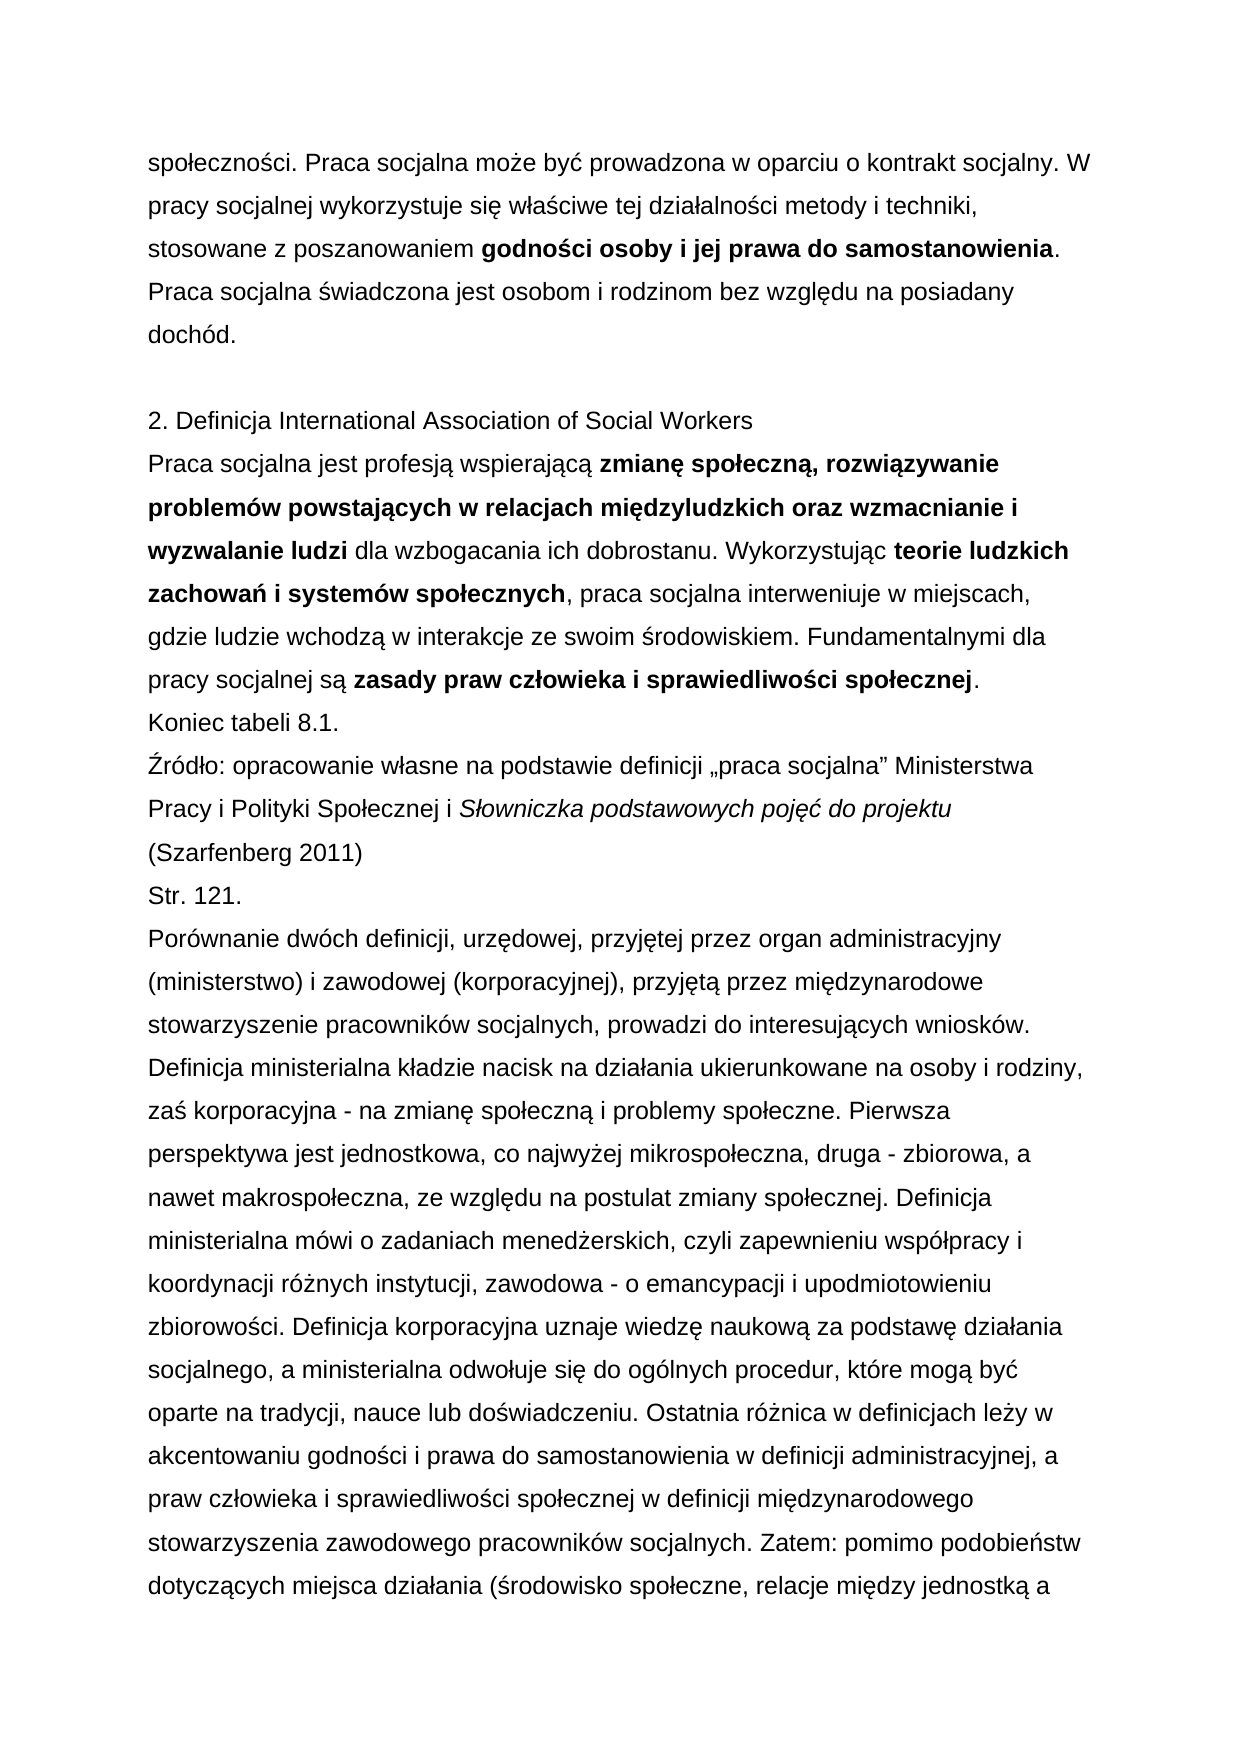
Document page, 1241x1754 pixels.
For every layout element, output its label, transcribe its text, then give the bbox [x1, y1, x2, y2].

text społeczności. Praca socjalna może być prowadzona w oparciu o kontrakt socjalny. W pracy socjalnej wykorzystuje się właściwe tej działalności metody i techniki, stosowane z poszanowaniem godności osoby i jej prawa do samostanowienia. Praca socjalna świadczona jest osobom i rodzinom bez względu na posiadany dochód. [148, 148, 1093, 349]
text Źródło: opracowanie własne na podstawie definicji „praca socjalna” Ministerstwa Pracy i Polityki Społecznej i Słowniczka podstawowych pojęć do projektu (Szarfenberg 2011) [148, 751, 1093, 866]
text Str. 121. [148, 881, 1093, 909]
text Porównanie dwóch definicji, urzędowej, przyjętej przez organ administracyjny (ministerstwo) i zawodowej (korporacyjnej), przyjętą przez międzynarodowe stowarzyszenie pracowników socjalnych, prowadzi do interesujących wniosków. Definicja ministerialna kładzie nacisk na działania ukierunkowane na osoby i rodziny, zaś korporacyjna - na zmianę społeczną i problemy społeczne. Pierwsza perspektywa jest jednostkowa, co najwyżej mikrospołeczna, druga - zbiorowa, a nawet makrospołeczna, ze względu na postulat zmiany społecznej. Definicja ministerialna mówi o zadaniach menedżerskich, czyli zapewnieniu współpracy i koordynacji różnych instytucji, zawodowa - o emancypacji i upodmiotowieniu zbiorowości. Definicja korporacyjna uznaje wiedzę naukową za podstawę działania socjalnego, a ministerialna odwołuje się do ogólnych procedur, które mogą być oparte na tradycji, nauce lub doświadczeniu. Ostatnia różnica w definicjach leży w akcentowaniu godności i prawa do samostanowienia w definicji administracyjnej, a praw człowieka i sprawiedliwości społecznej w definicji międzynarodowego stowarzyszenia zawodowego pracowników socjalnych. Zatem: pomimo podobieństw dotyczących miejsca działania (środowisko społeczne, relacje między jednostką a [148, 924, 1093, 1599]
text Praca socjalna jest profesją wspierającą zmianę społeczną, rozwiązywanie problemów powstających w relacjach międzyludzkich oraz wzmacnianie i wyzwalanie ludzi dla wzbogacania ich dobrostanu. Wykorzystując teorie ludzkich zachowań i systemów społecznych, praca socjalna interweniuje w miejscach, gdzie ludzie wchodzą w interakcje ze swoim środowiskiem. Fundamentalnymi dla pracy socjalnej są zasady praw człowieka i sprawiedliwości społecznej. [148, 449, 1093, 694]
text Koniec tabeli 8.1. [148, 708, 1093, 737]
text 2. Definicja International Association of Social Workers [148, 406, 1093, 435]
